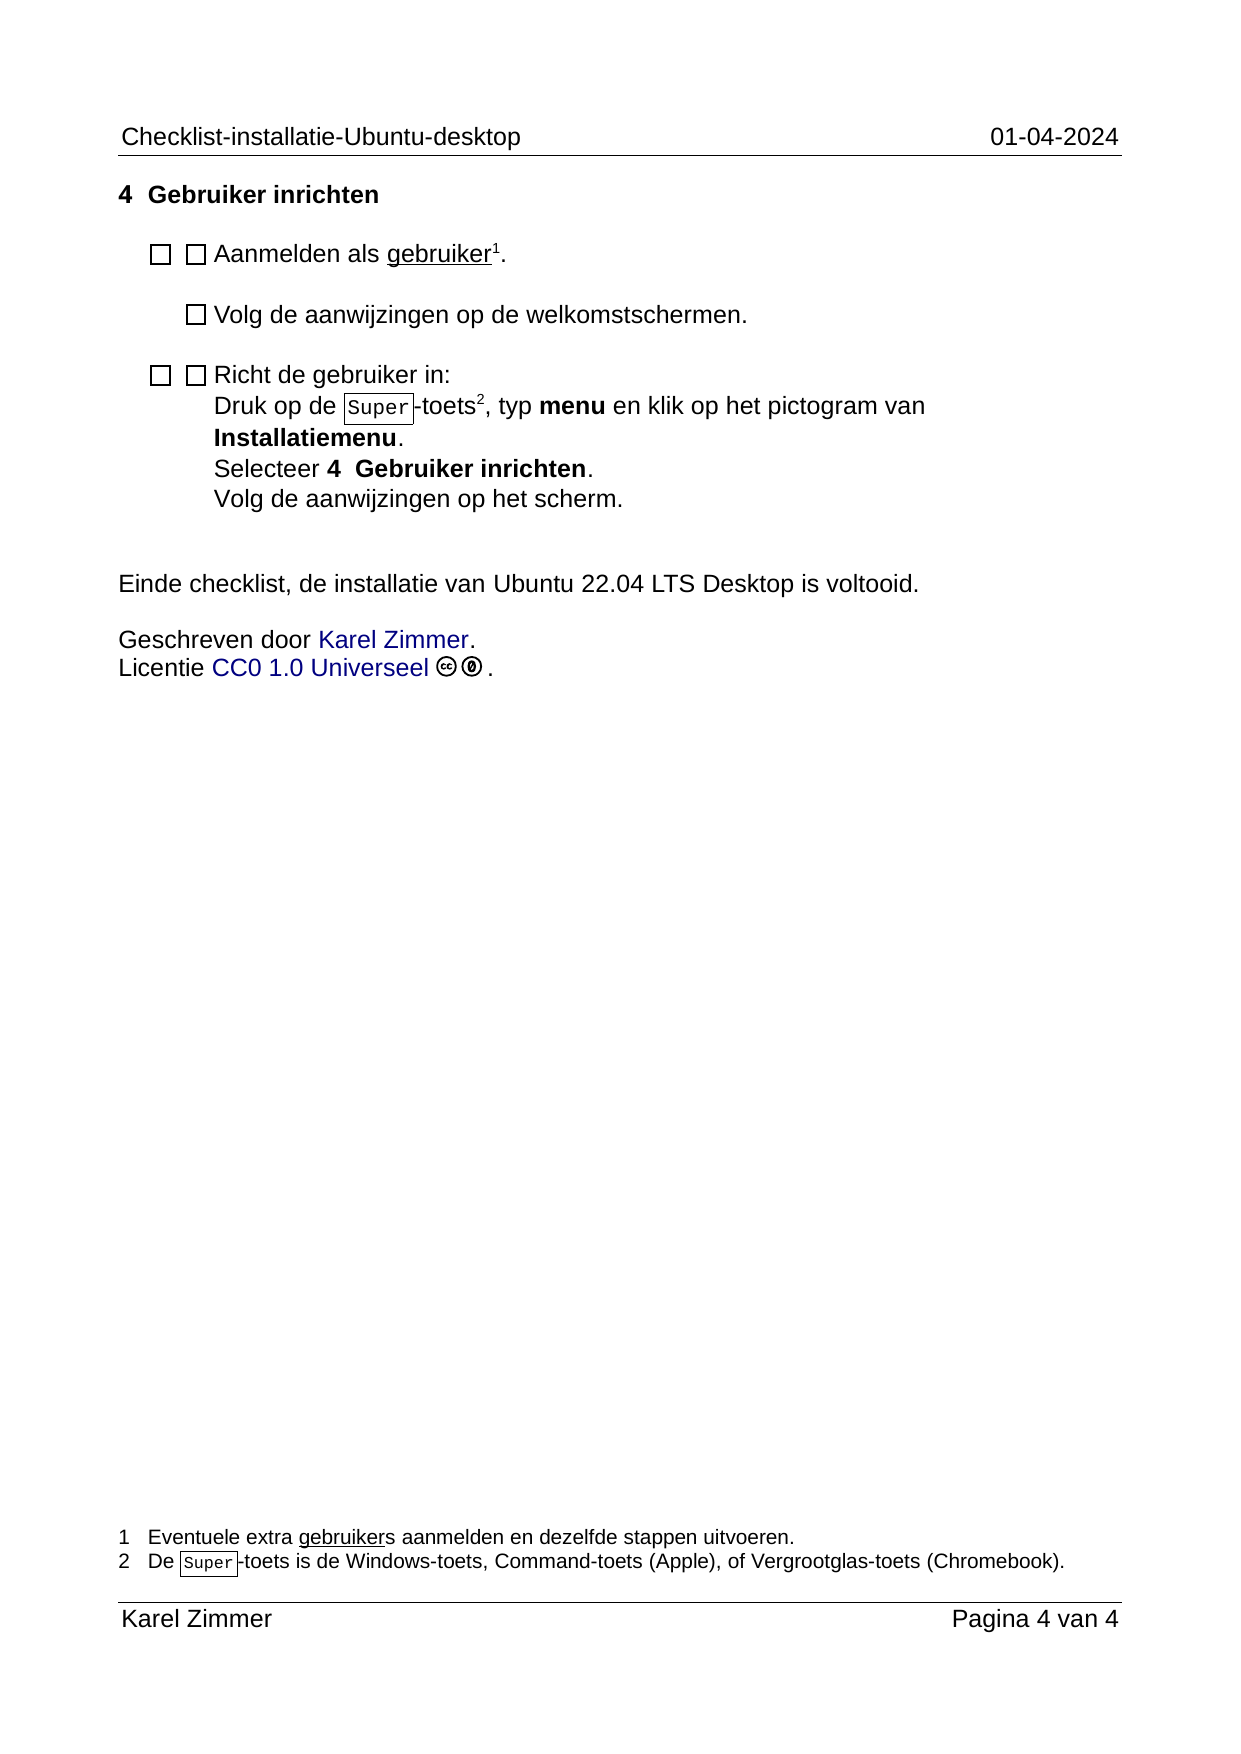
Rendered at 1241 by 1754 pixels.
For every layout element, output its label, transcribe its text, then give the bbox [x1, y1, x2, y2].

table_cell [118, 454, 142, 484]
table_cell [118, 330, 142, 360]
table_cell Selecteer 4 Gebruiker inrichten. [213, 454, 1122, 484]
text Geschreven door Karel Zimmer. [118, 626, 1122, 654]
text Einde checklist, de installatie van Ubuntu 22.04 LTS Desktop is voltooid. [118, 570, 1122, 598]
table_cell Druk op de Super-toets, typ menu en klik op het pictogram van Installatiemenu. [213, 391, 1122, 453]
table_cell [177, 391, 213, 453]
table_cell [142, 330, 177, 360]
table_cell [118, 360, 142, 391]
table_cell [177, 269, 213, 300]
table_cell Volg de aanwijzingen op de welkomstschermen. [213, 300, 1122, 330]
table_cell [142, 269, 177, 300]
table_header [118, 239, 142, 269]
table_cell [142, 454, 177, 484]
table_cell [118, 391, 142, 453]
table_header Aanmelden als gebruiker. [213, 239, 1122, 269]
table_header [142, 239, 177, 269]
table_cell [213, 330, 1122, 360]
table_header [177, 239, 213, 269]
table_cell Volg de aanwijzingen op het scherm. [213, 484, 1122, 514]
text Licentie CC0 1.0 Universeel . [118, 654, 1122, 682]
table_cell [177, 300, 213, 330]
list Gebruiker inrichten [118, 177, 1122, 211]
table_cell [177, 484, 213, 514]
table_cell [213, 269, 1122, 300]
table_cell [142, 391, 177, 453]
table_cell Richt de gebruiker in: [213, 360, 1122, 391]
table_cell [142, 300, 177, 330]
table_cell [142, 484, 177, 514]
table_cell [177, 360, 213, 391]
table_cell [118, 484, 142, 514]
table_cell [118, 300, 142, 330]
table_cell [142, 360, 177, 391]
table_cell [118, 269, 142, 300]
table_cell [177, 454, 213, 484]
table_cell [177, 330, 213, 360]
